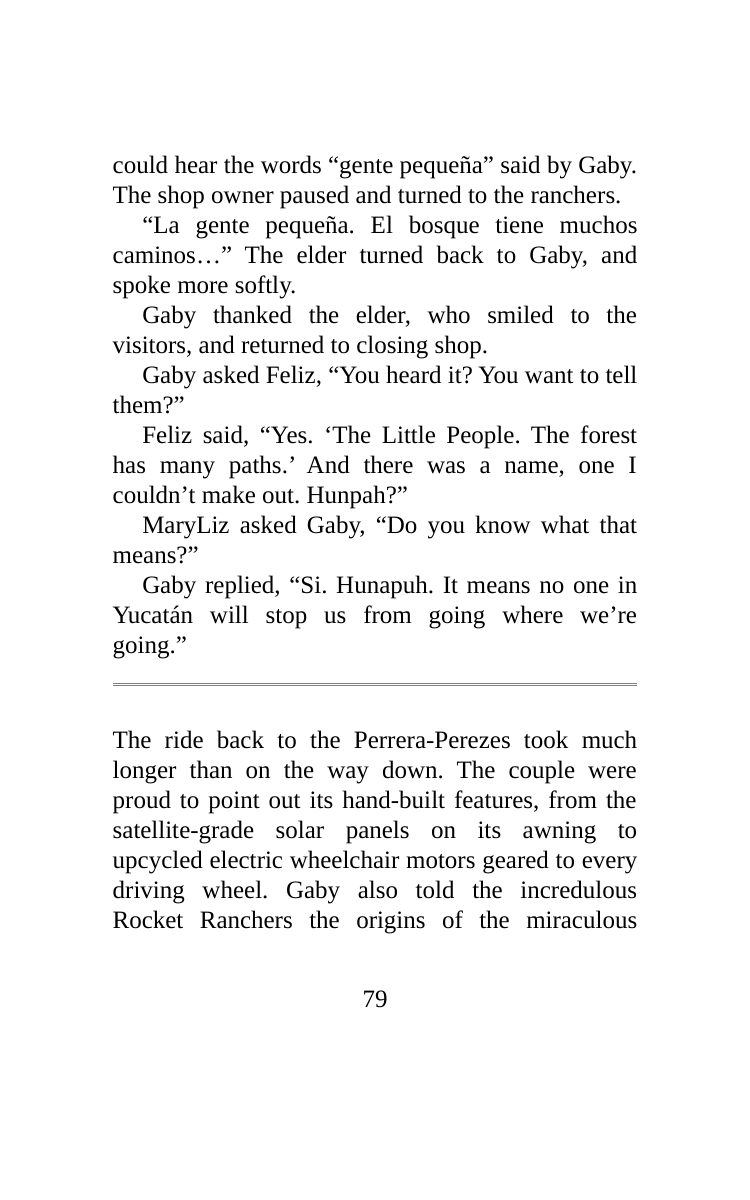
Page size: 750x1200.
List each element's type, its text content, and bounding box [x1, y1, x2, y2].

text The ride back to the Perrera-Perezes took much longer than on the way down. The couple were proud to point out its hand-built features, from the satellite-grade solar panels on its awning to upcycled electric wheelchair motors geared to every driving wheel. Gaby also told the incredulous Rocket Ranchers the origins of the miraculous [112, 724, 637, 934]
text Feliz said, “Yes. ‘The Little People. The forest has many paths.’ And there was a name, one I couldn’t make out. Hunpah?” [112, 420, 637, 510]
text could hear the words “gente pequeña” said by Gaby. The shop owner paused and turned to the ranchers. [112, 150, 637, 210]
text MaryLiz asked Gaby, “Do you know what that means?” [112, 510, 637, 570]
text Gaby replied, “Si. Hunapuh. It means no one in Yucatán will stop us from going where we’re going.” [112, 570, 637, 660]
text Gaby thanked the elder, who smiled to the visitors, and returned to closing shop. [112, 300, 637, 360]
text Gaby asked Feliz, “You heard it? You want to tell them?” [112, 360, 637, 420]
text “La gente pequeña. El bosque tiene muchos caminos…” The elder turned back to Gaby, and spoke more softly. [112, 210, 637, 300]
